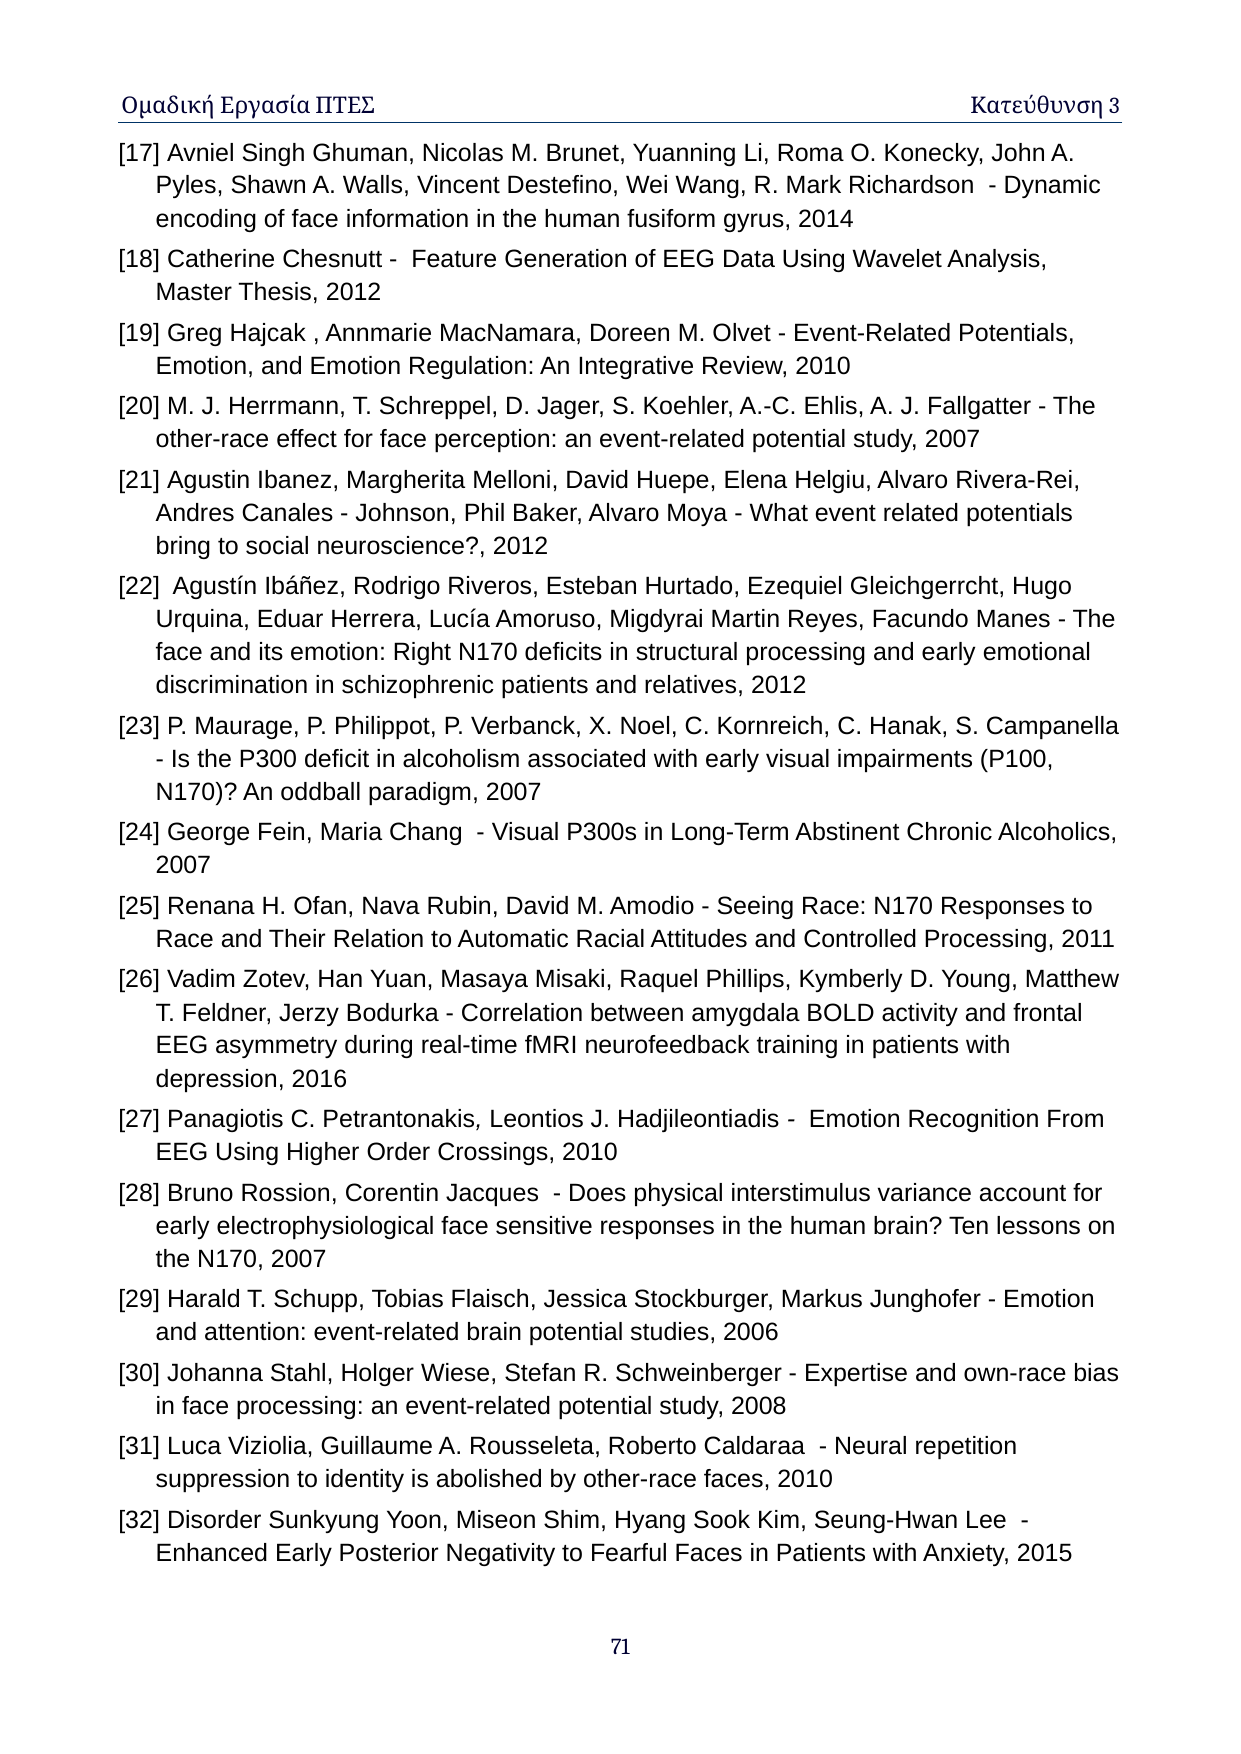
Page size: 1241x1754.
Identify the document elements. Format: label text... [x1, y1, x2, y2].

list Harald T. Schupp, Tobias Flaisch, Jessica Stockburger, Markus Junghofer - Emotion and attention: event-related brain potential studies, 2006 [118, 1284, 1122, 1346]
list Vadim Zotev, Han Yuan, Masaya Misaki, Raquel Phillips, Kymberly D. Young, Matthew T. Feldner, Jerzy Bodurka - Correlation between amygdala BOLD activity and frontal EEG asymmetry during real-time fMRI neurofeedback training in patients with depression, 2016 [118, 964, 1122, 1092]
list Panagiotis C. Petrantonakis, Leontios J. Hadjileontiadis - Emotion Recognition From EEG Using Higher Order Crossings, 2010 [118, 1104, 1122, 1166]
list Renana H. Ofan, Nava Rubin, David M. Amodio - Seeing Race: N170 Responses to Race and Their Relation to Automatic Racial Attitudes and Controlled Processing, 2011 [118, 891, 1122, 953]
list George Fein, Maria Chang - Visual P300s in Long-Term Abstinent Chronic Alcoholics, 2007 [118, 817, 1122, 879]
list M. J. Herrmann, T. Schreppel, D. Jager, S. Koehler, A.-C. Ehlis, A. J. Fallgatter - The other-race effect for face perception: an event-related potential study, 2007 [118, 391, 1122, 453]
list Johanna Stahl, Holger Wiese, Stefan R. Schweinberger - Expertise and own-race bias in face processing: an event-related potential study, 2008 [118, 1358, 1122, 1419]
list Disorder Sunkyung Yoon, Miseon Shim, Hyang Sook Kim, Seung-Hwan Lee - Enhanced Early Posterior Negativity to Fearful Faces in Patients with Anxiety, 2015 [118, 1505, 1122, 1567]
list Bruno Rossion, Corentin Jacques - Does physical interstimulus variance account for early electrophysiological face sensitive responses in the human brain? Ten lessons on the N170, 2007 [118, 1178, 1122, 1272]
list Catherine Chesnutt - Feature Generation of EEG Data Using Wavelet Analysis, Master Thesis, 2012 [118, 244, 1122, 306]
list Agustín Ibáñez, Rodrigo Riveros, Esteban Hurtado, Ezequiel Gleichgerrcht, Hugo Urquina, Eduar Herrera, Lucía Amoruso, Migdyrai Martin Reyes, Facundo Manes - The face and its emotion: Right N170 deficits in structural processing and early emotional discrimination in schizophrenic patients and relatives, 2012 [118, 571, 1122, 699]
list Greg Hajcak , Annmarie MacNamara, Doreen M. Olvet - Event-Related Potentials, Emotion, and Emotion Regulation: An Integrative Review, 2010 [118, 318, 1122, 379]
list Luca Viziolia, Guillaume A. Rousseleta, Roberto Caldaraa - Neural repetition suppression to identity is abolished by other-race faces, 2010 [118, 1431, 1122, 1493]
list P. Maurage, P. Philippot, P. Verbanck, X. Noel, C. Kornreich, C. Hanak, S. Campanella - Is the P300 deficit in alcoholism associated with early visual impairments (P100, N170)? An oddball paradigm, 2007 [118, 711, 1122, 806]
list Agustin Ibanez, Margherita Melloni, David Huepe, Elena Helgiu, Alvaro Rivera-Rei, Andres Canales - Johnson, Phil Baker, Alvaro Moya - What event related potentials bring to social neuroscience?, 2012 [118, 465, 1122, 559]
list Avniel Singh Ghuman, Nicolas M. Brunet, Yuanning Li, Roma O. Konecky, John A. Pyles, Shawn A. Walls, Vincent Destefino, Wei Wang, R. Mark Richardson - Dynamic encoding of face information in the human fusiform gyrus, 2014 [118, 137, 1122, 232]
